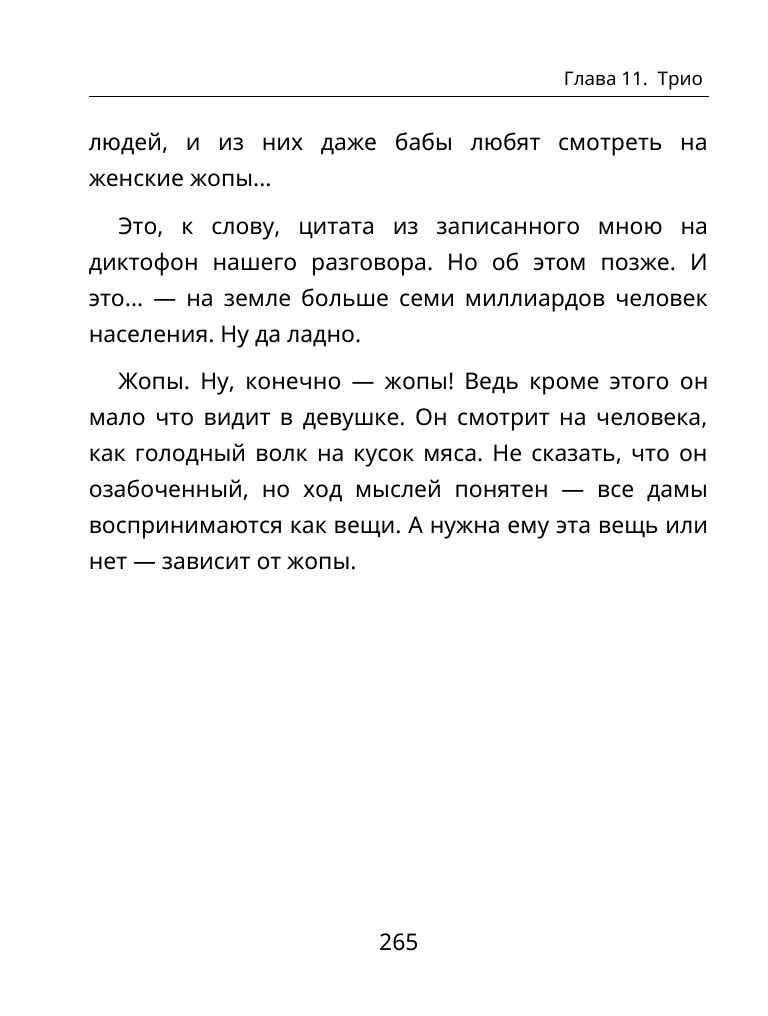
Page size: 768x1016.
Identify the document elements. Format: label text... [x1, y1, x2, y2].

text Это, к слову, цитата из записанного мною на диктофон нашего разговора. Но об этом позже. И это... — на земле больше семи миллиардов человек населения. Ну да ладно. [88, 210, 709, 349]
list людей, и из них даже бабы любят смотреть на женские жопы... [88, 126, 709, 193]
text Жопы. Ну, конечно — жопы! Ведь кроме этого он мало что видит в девушке. Он смотрит на человека, как голодный волк на кусок мяса. Не сказать, что он озабоченный, но ход мыслей понятен — все дамы воспринимаются как вещи. А нужна ему эта вещь или нет — зависит от жопы. [88, 365, 709, 576]
